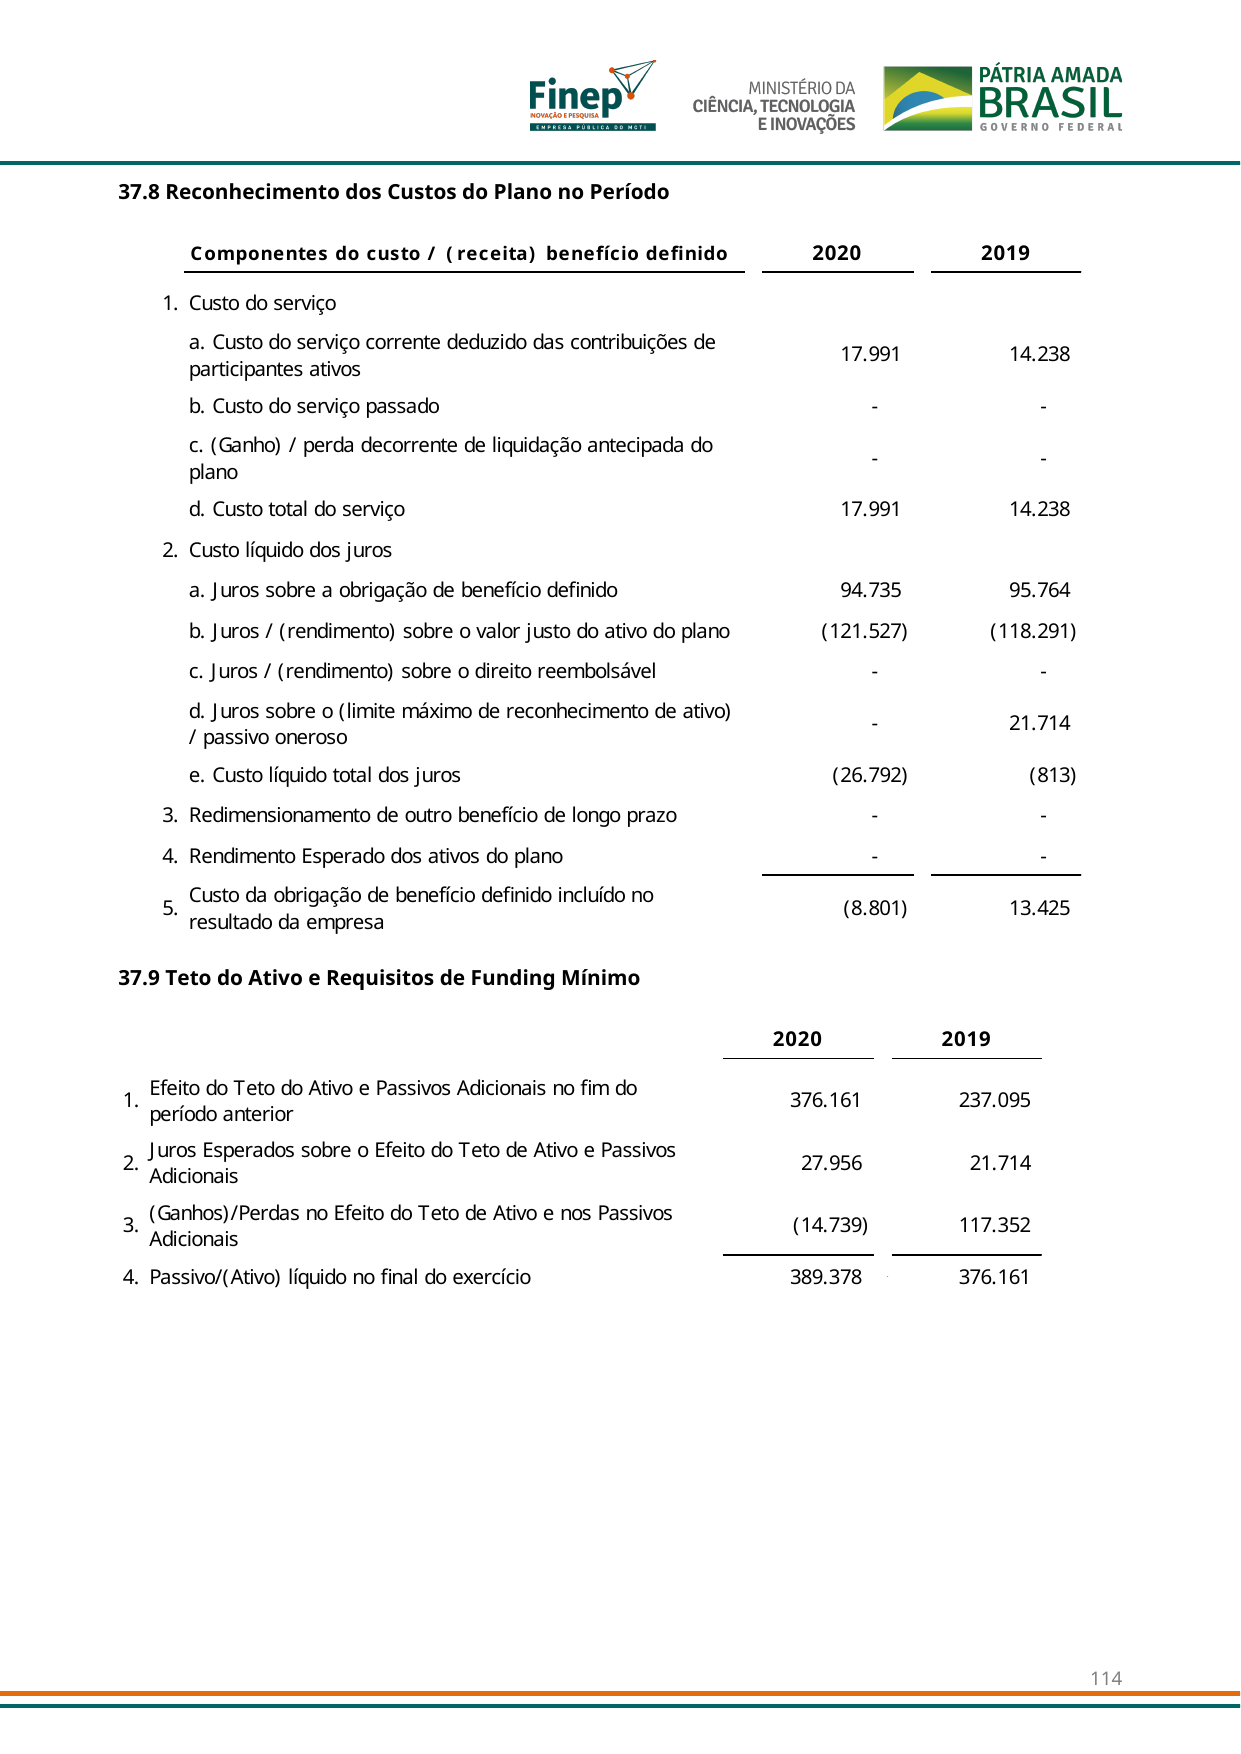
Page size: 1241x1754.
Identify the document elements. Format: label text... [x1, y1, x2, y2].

picture [530, 60, 1123, 134]
subtitle 37.9 Teto do Ativo e Requisitos de Funding Mínimo [118, 963, 1122, 992]
subtitle 37.8 Reconhecimento dos Custos do Plano no Período [118, 177, 1122, 206]
